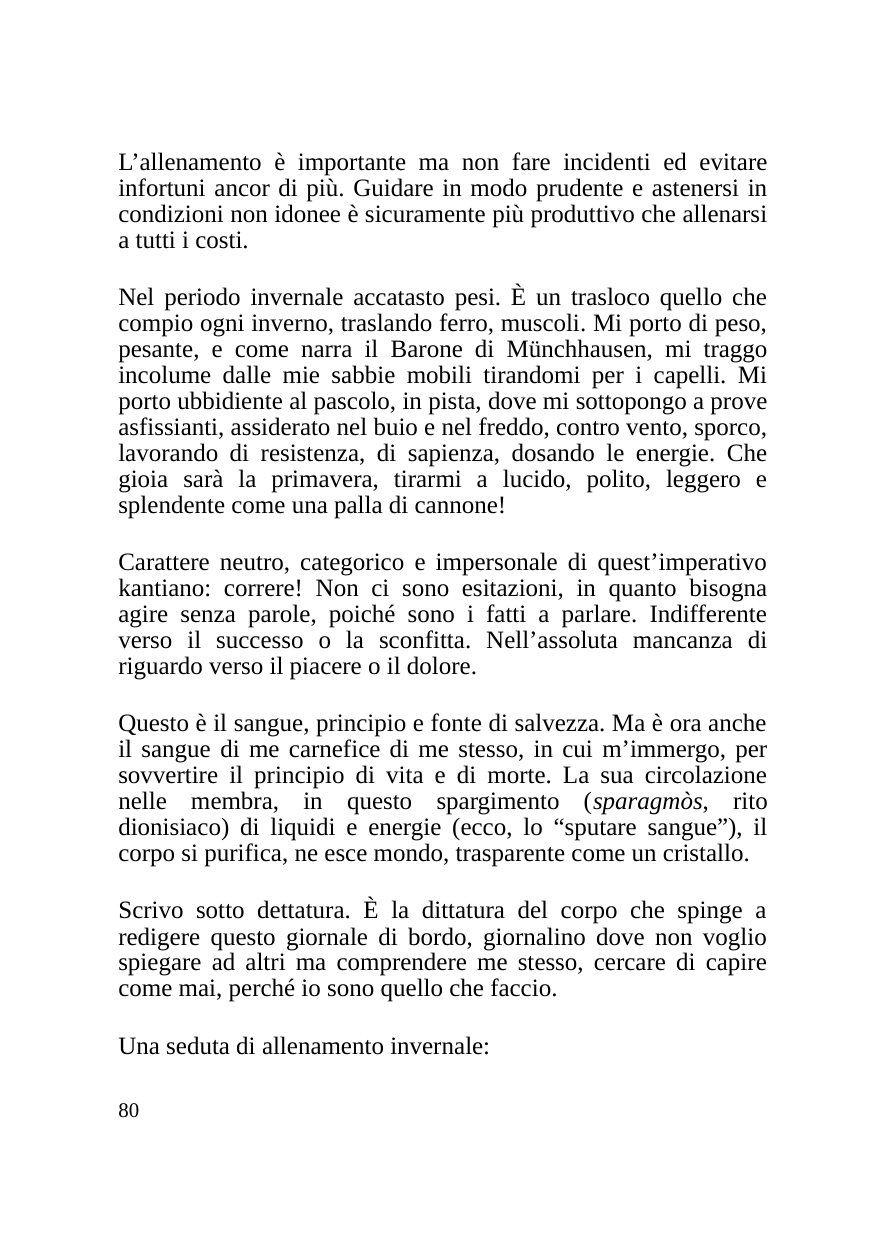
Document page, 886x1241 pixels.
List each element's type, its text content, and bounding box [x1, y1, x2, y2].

text Scrivo sotto dettatura. È la dittatura del corpo che spinge a redigere questo giornale di bordo, giornalino dove non voglio spiegare ad altri ma comprendere me stesso, cercare di capire come mai, perché io sono quello che faccio. [118, 896, 768, 1002]
text Questo è il sangue, principio e fonte di salvezza. Ma è ora anche il sangue di me carnefice di me stesso, in cui m’immergo, per sovvertire il principio di vita e di morte. La sua circolazione nelle membra, in questo spargimento (sparagmòs, rito dionisiaco) di liquidi e energie (ecco, lo “sputare sangue”), il corpo si purifica, ne esce mondo, trasparente come un cristallo. [118, 708, 768, 867]
text Una seduta di allenamento invernale: [118, 1031, 768, 1060]
text Nel periodo invernale accatasto pesi. È un trasloco quello che compio ogni inverno, traslando ferro, muscoli. Mi porto di peso, pesante, e come narra il Barone di Münchhausen, mi traggo incolume dalle mie sabbie mobili tirandomi per i capelli. Mi porto ubbidiente al pascolo, in pista, dove mi sottopongo a prove asfissianti, assiderato nel buio e nel freddo, contro vento, sporco, lavorando di resistenza, di sapienza, dosando le energie. Che gioia sarà la primavera, tirarmi a lucido, polito, leggero e splendente come una palla di cannone! [118, 282, 768, 518]
text L’allenamento è importante ma non fare incidenti ed evitare infortuni ancor di più. Guidare in modo prudente e astenersi in condizioni non idonee è sicuramente più produttivo che allenarsi a tutti i costi. [118, 147, 768, 253]
text Carattere neutro, categorico e impersonale di quest’imperativo kantiano: correre! Non ci sono esitazioni, in quanto bisogna agire senza parole, poiché sono i fatti a parlare. Indifferente verso il successo o la sconfitta. Nell’assoluta mancanza di riguardo verso il piacere o il dolore. [118, 547, 768, 680]
